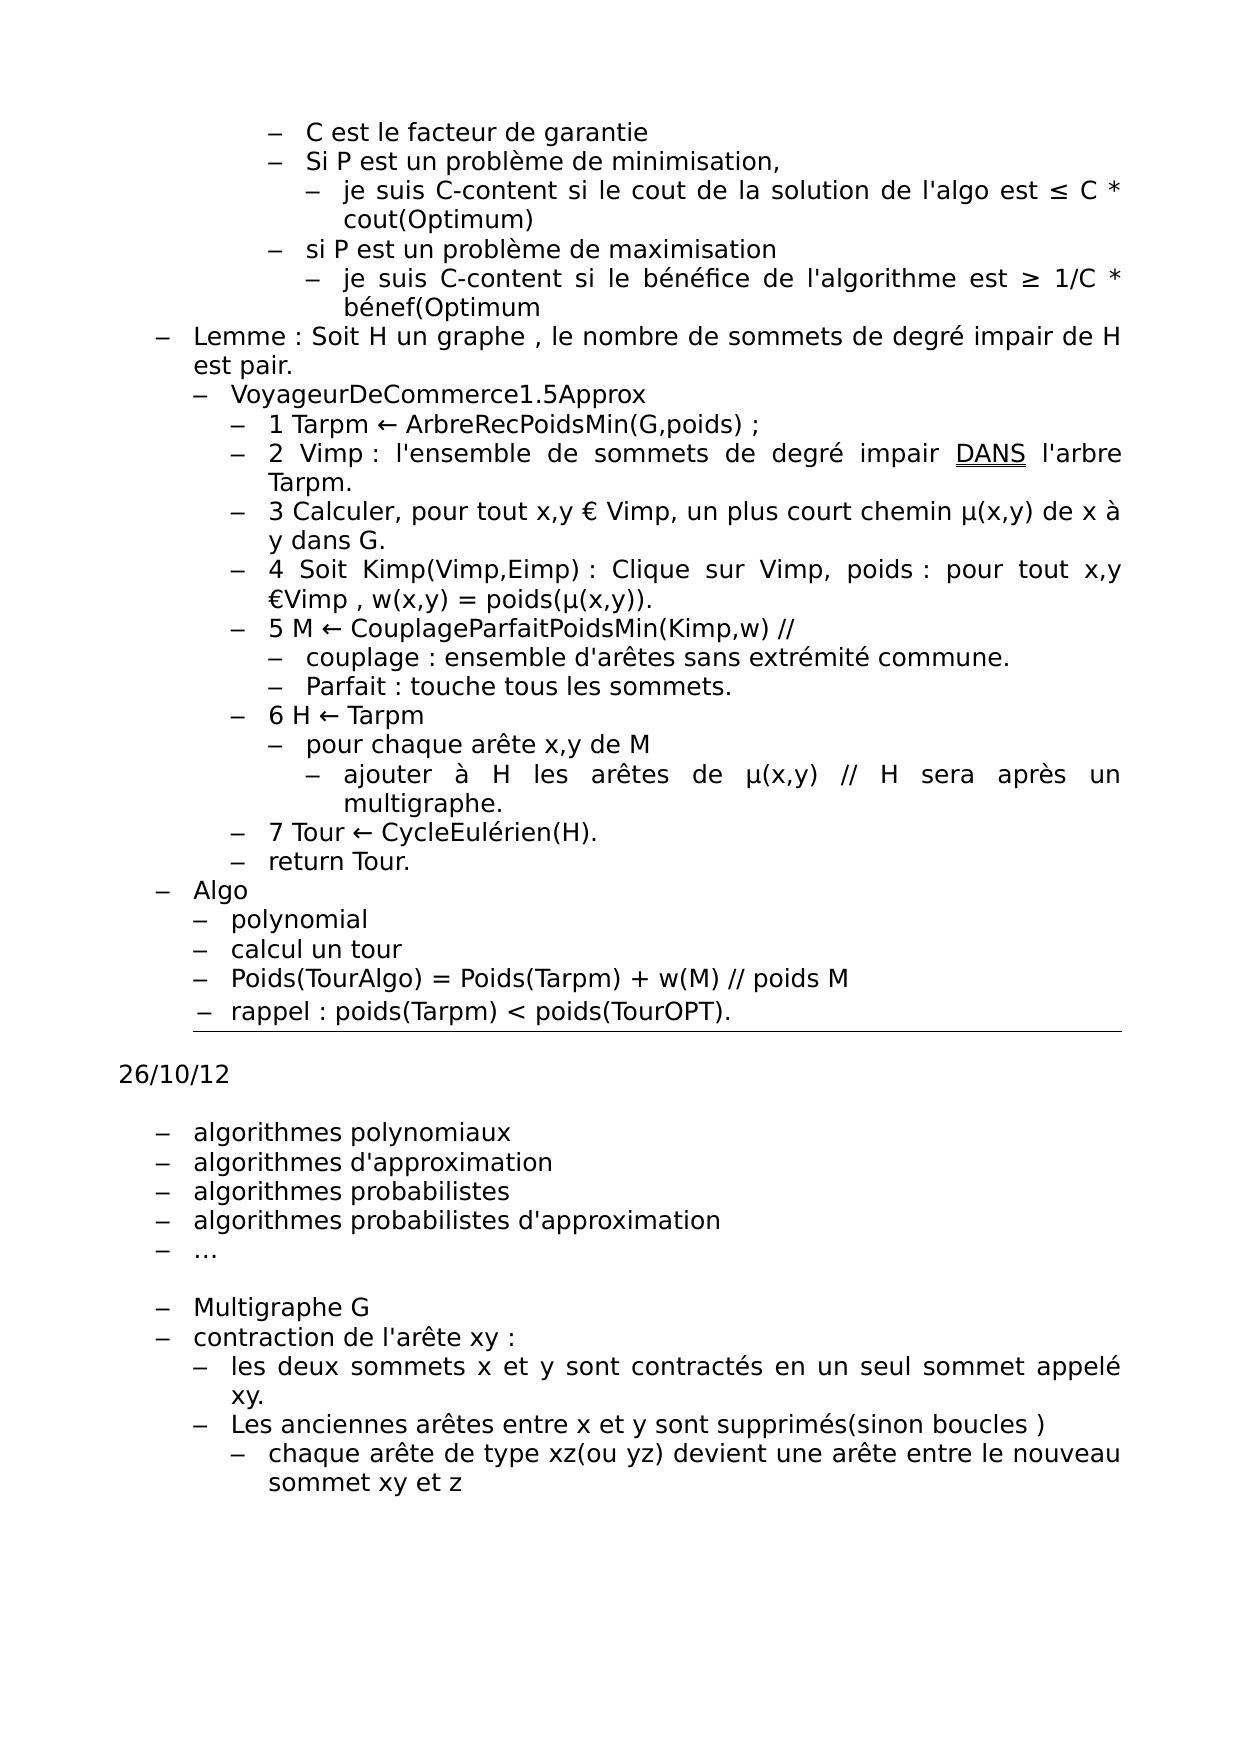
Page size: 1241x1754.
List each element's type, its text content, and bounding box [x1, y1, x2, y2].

list 6 H ← Tarpm [231, 701, 1122, 731]
list C est le facteur de garantie [268, 118, 1122, 147]
list Poids(TourAlgo) = Poids(Tarpm) + w(M) // poids M [193, 964, 1122, 993]
list 4 Soit Kimp(Vimp,Eimp) : Clique sur Vimp, poids : pour tout x,y €Vimp , w(x,y) = poids(µ(x,y)). [231, 556, 1122, 614]
list Parfait : touche tous les sommets. [268, 672, 1122, 701]
list 5 M ← CouplageParfaitPoidsMin(Kimp,w) // [231, 614, 1122, 643]
list algorithmes polynomiaux [156, 1119, 1122, 1148]
list Si P est un problème de minimisation, [268, 147, 1122, 176]
list algorithmes probabilistes [156, 1177, 1122, 1206]
list je suis C-content si le bénéfice de l'algorithme est ≥ 1/C * bénef(Optimum [306, 264, 1122, 322]
list les deux sommets x et y sont contractés en un seul sommet appelé xy. [193, 1352, 1122, 1410]
list Multigraphe G [156, 1294, 1122, 1323]
list couplage : ensemble d'arêtes sans extrémité commune. [268, 643, 1122, 672]
list algorithmes probabilistes d'approximation [156, 1206, 1122, 1235]
list VoyageurDeCommerce1.5Approx [193, 381, 1122, 410]
list chaque arête de type xz(ou yz) devient une arête entre le nouveau sommet xy et z [231, 1439, 1122, 1498]
list ajouter à H les arêtes de µ(x,y) // H sera après un multigraphe. [306, 760, 1122, 818]
list calcul un tour [193, 935, 1122, 964]
list pour chaque arête x,y de M [268, 731, 1122, 760]
list je suis C-content si le cout de la solution de l'algo est ≤ C * cout(Optimum) [306, 176, 1122, 235]
text 26/10/12 [118, 1060, 1122, 1089]
list 7 Tour ← CycleEulérien(H). [231, 818, 1122, 847]
list Les anciennes arêtes entre x et y sont supprimés(sinon boucles ) [193, 1410, 1122, 1439]
list 3 Calculer, pour tout x,y € Vimp, un plus court chemin µ(x,y) de x à y dans G. [231, 497, 1122, 556]
list contraction de l'arête xy : [156, 1323, 1122, 1352]
list 1 Tarpm ← ArbreRecPoidsMin(G,poids) ; [231, 410, 1122, 439]
list … [156, 1235, 1122, 1264]
list 2 Vimp : l'ensemble de sommets de degré impair DANS l'arbre Tarpm. [231, 439, 1122, 497]
list rappel : poids(Tarpm) < poids(TourOPT). [193, 993, 1122, 1031]
list Lemme : Soit H un graphe , le nombre de sommets de degré impair de H est pair. [156, 322, 1122, 381]
list return Tour. [231, 847, 1122, 876]
list si P est un problème de maximisation [268, 235, 1122, 264]
list polynomial [193, 906, 1122, 935]
list algorithmes d'approximation [156, 1148, 1122, 1177]
list Algo [156, 876, 1122, 906]
